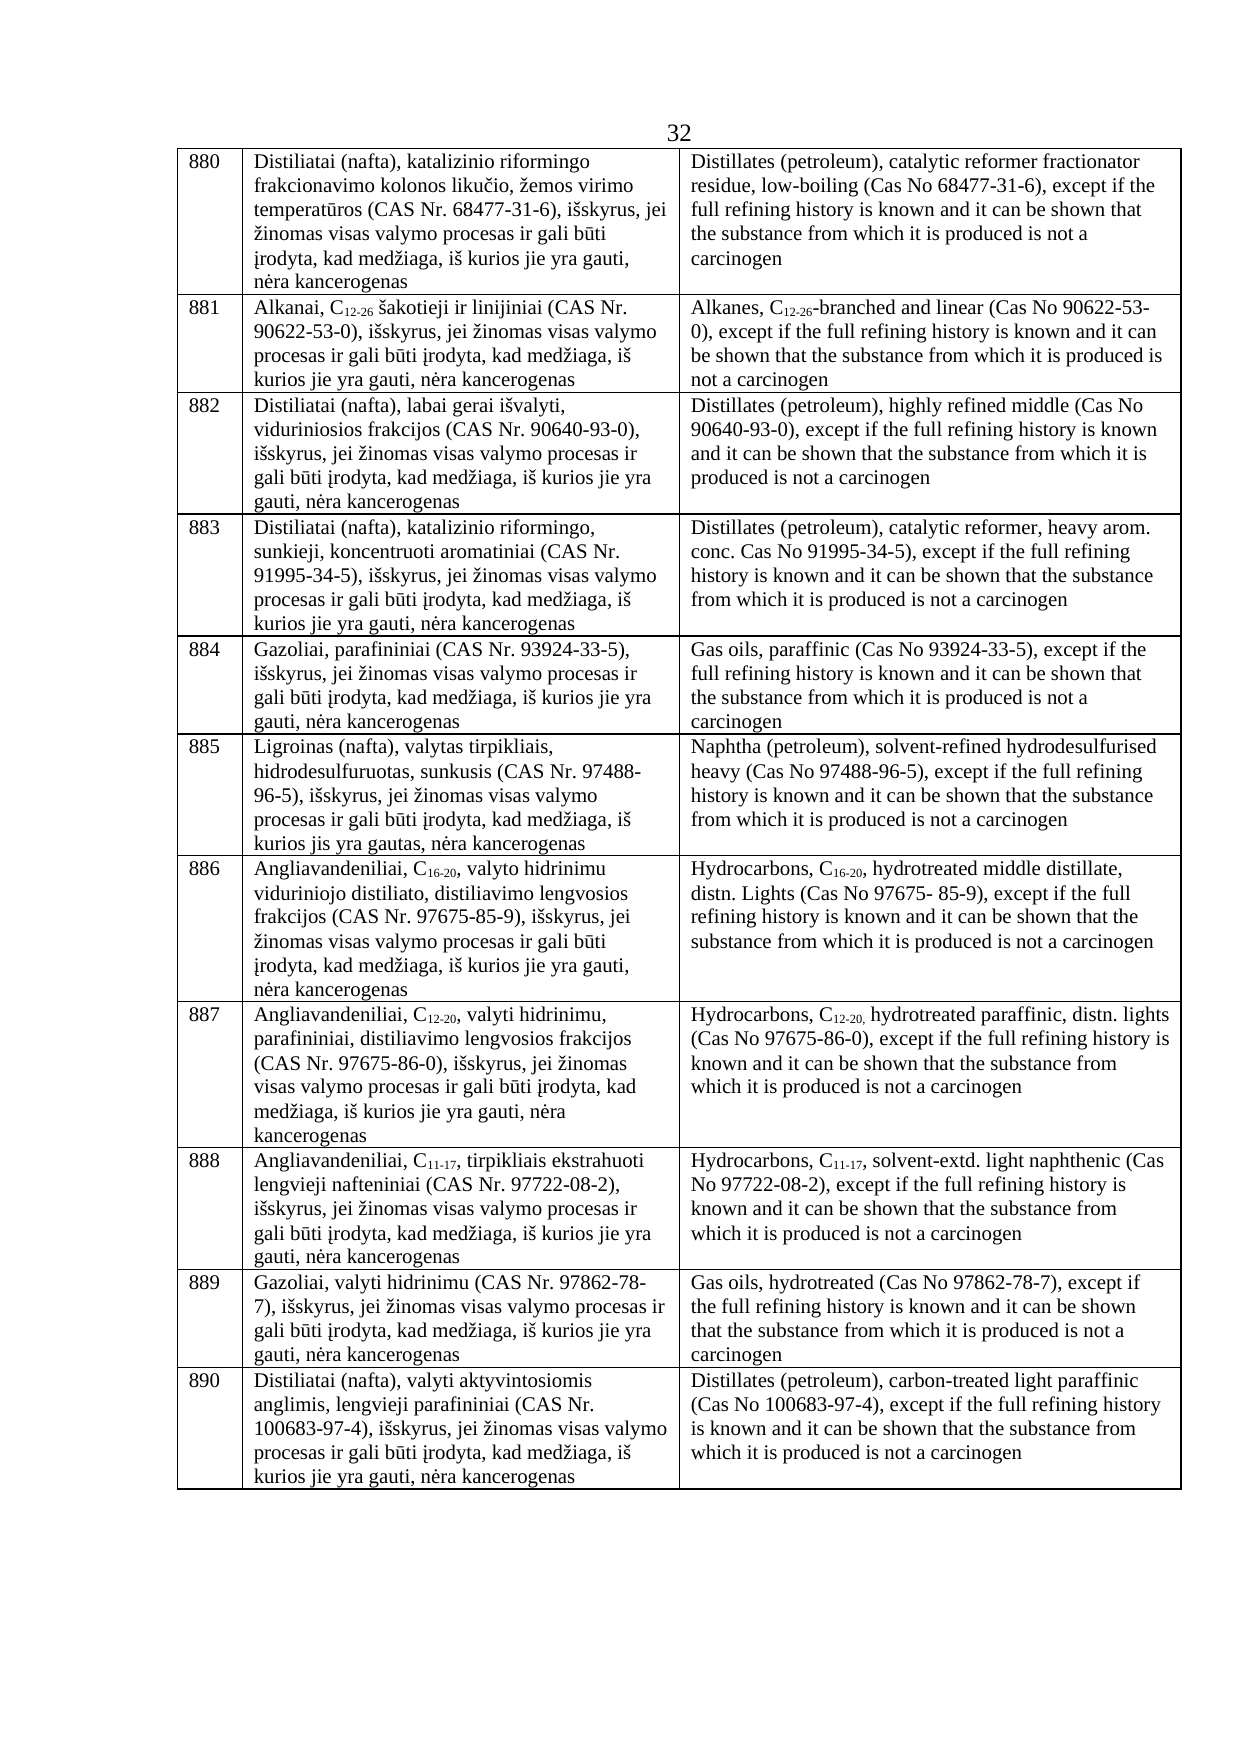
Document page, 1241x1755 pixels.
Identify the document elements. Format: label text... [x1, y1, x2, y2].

table_cell Angliavandeniliai, C16-20, valyto hidrinimu viduriniojo distiliato, distiliavimo lengvosios frakcijos (CAS Nr. 97675-85-9), išskyrus, jei žinomas visas valymo procesas ir gali būti įrodyta, kad medžiaga, iš kurios jie yra gauti, nėra kancerogenas [243, 856, 679, 1001]
table_cell 885 [178, 735, 242, 855]
table_cell 890 [178, 1368, 242, 1488]
table_cell Alkanai, C12-26 šakotieji ir linijiniai (CAS Nr. 90622-53-0), išskyrus, jei žinomas visas valymo procesas ir gali būti įrodyta, kad medžiaga, iš kurios jie yra gauti, nėra kancerogenas [243, 295, 679, 391]
table_cell 882 [178, 393, 242, 513]
table_cell Naphtha (petroleum), solvent-refined hydrodesulfurised heavy (Cas No 97488-96-5), except if the full refining history is known and it can be shown that the substance from which it is produced is not a carcinogen [680, 735, 1180, 855]
table_cell 887 [178, 1002, 242, 1147]
table_cell Distiliatai (nafta), labai gerai išvalyti, viduriniosios frakcijos (CAS Nr. 90640-93-0), išskyrus, jei žinomas visas valymo procesas ir gali būti įrodyta, kad medžiaga, iš kurios jie yra gauti, nėra kancerogenas [243, 393, 679, 513]
table_cell Hydrocarbons, C12-20, hydrotreated paraffinic, distn. lights (Cas No 97675-86-0), except if the full refining history is known and it can be shown that the substance from which it is produced is not a carcinogen [680, 1002, 1180, 1147]
table_cell 883 [178, 515, 242, 635]
table_cell Distillates (petroleum), carbon-treated light paraffinic (Cas No 100683-97-4), except if the full refining history is known and it can be shown that the substance from which it is produced is not a carcinogen [680, 1368, 1180, 1488]
table_cell 888 [178, 1148, 242, 1268]
table_cell Distillates (petroleum), catalytic reformer fractionator residue, low-boiling (Cas No 68477-31-6), except if the full refining history is known and it can be shown that the substance from which it is produced is not a carcinogen [680, 149, 1180, 293]
table_cell Distiliatai (nafta), katalizinio riformingo frakcionavimo kolonos likučio, žemos virimo temperatūros (CAS Nr. 68477-31-6), išskyrus, jei žinomas visas valymo procesas ir gali būti įrodyta, kad medžiaga, iš kurios jie yra gauti, nėra kancerogenas [243, 149, 679, 293]
table_cell 881 [178, 295, 242, 391]
table_cell 880 [178, 149, 242, 293]
table_cell Ligroinas (nafta), valytas tirpikliais, hidrodesulfuruotas, sunkusis (CAS Nr. 97488-96-5), išskyrus, jei žinomas visas valymo procesas ir gali būti įrodyta, kad medžiaga, iš kurios jis yra gautas, nėra kancerogenas [243, 735, 679, 855]
table_cell Hydrocarbons, C11-17, solvent-extd. light naphthenic (Cas No 97722-08-2), except if the full refining history is known and it can be shown that the substance from which it is produced is not a carcinogen [680, 1148, 1180, 1268]
table_cell Gazoliai, valyti hidrinimu (CAS Nr. 97862-78-7), išskyrus, jei žinomas visas valymo procesas ir gali būti įrodyta, kad medžiaga, iš kurios jie yra gauti, nėra kancerogenas [243, 1270, 679, 1366]
table_cell Distillates (petroleum), highly refined middle (Cas No 90640-93-0), except if the full refining history is known and it can be shown that the substance from which it is produced is not a carcinogen [680, 393, 1180, 513]
table_cell Distiliatai (nafta), katalizinio riformingo, sunkieji, koncentruoti aromatiniai (CAS Nr. 91995-34-5), išskyrus, jei žinomas visas valymo procesas ir gali būti įrodyta, kad medžiaga, iš kurios jie yra gauti, nėra kancerogenas [243, 515, 679, 635]
table_cell Angliavandeniliai, C11-17, tirpikliais ekstrahuoti lengvieji nafteniniai (CAS Nr. 97722-08-2), išskyrus, jei žinomas visas valymo procesas ir gali būti įrodyta, kad medžiaga, iš kurios jie yra gauti, nėra kancerogenas [243, 1148, 679, 1268]
table_cell Distillates (petroleum), catalytic reformer, heavy arom. conc. Cas No 91995-34-5), except if the full refining history is known and it can be shown that the substance from which it is produced is not a carcinogen [680, 515, 1180, 635]
table_cell Alkanes, C12-26-branched and linear (Cas No 90622-53-0), except if the full refining history is known and it can be shown that the substance from which it is produced is not a carcinogen [680, 295, 1180, 391]
table_cell Distiliatai (nafta), valyti aktyvintosiomis anglimis, lengvieji parafininiai (CAS Nr. 100683-97-4), išskyrus, jei žinomas visas valymo procesas ir gali būti įrodyta, kad medžiaga, iš kurios jie yra gauti, nėra kancerogenas [243, 1368, 679, 1488]
table_cell Gas oils, paraffinic (Cas No 93924-33-5), except if the full refining history is known and it can be shown that the substance from which it is produced is not a carcinogen [680, 637, 1180, 733]
table_cell Hydrocarbons, C16-20, hydrotreated middle distillate, distn. Lights (Cas No 97675- 85-9), except if the full refining history is known and it can be shown that the substance from which it is produced is not a carcinogen [680, 856, 1180, 1001]
table_cell Gas oils, hydrotreated (Cas No 97862-78-7), except if the full refining history is known and it can be shown that the substance from which it is produced is not a carcinogen [680, 1270, 1180, 1366]
table_cell 886 [178, 856, 242, 1001]
table_cell 884 [178, 637, 242, 733]
table_cell Gazoliai, parafininiai (CAS Nr. 93924-33-5), išskyrus, jei žinomas visas valymo procesas ir gali būti įrodyta, kad medžiaga, iš kurios jie yra gauti, nėra kancerogenas [243, 637, 679, 733]
table_cell 889 [178, 1270, 242, 1366]
table_cell Angliavandeniliai, C12-20, valyti hidrinimu, parafininiai, distiliavimo lengvosios frakcijos (CAS Nr. 97675-86-0), išskyrus, jei žinomas visas valymo procesas ir gali būti įrodyta, kad medžiaga, iš kurios jie yra gauti, nėra kancerogenas [243, 1002, 679, 1147]
